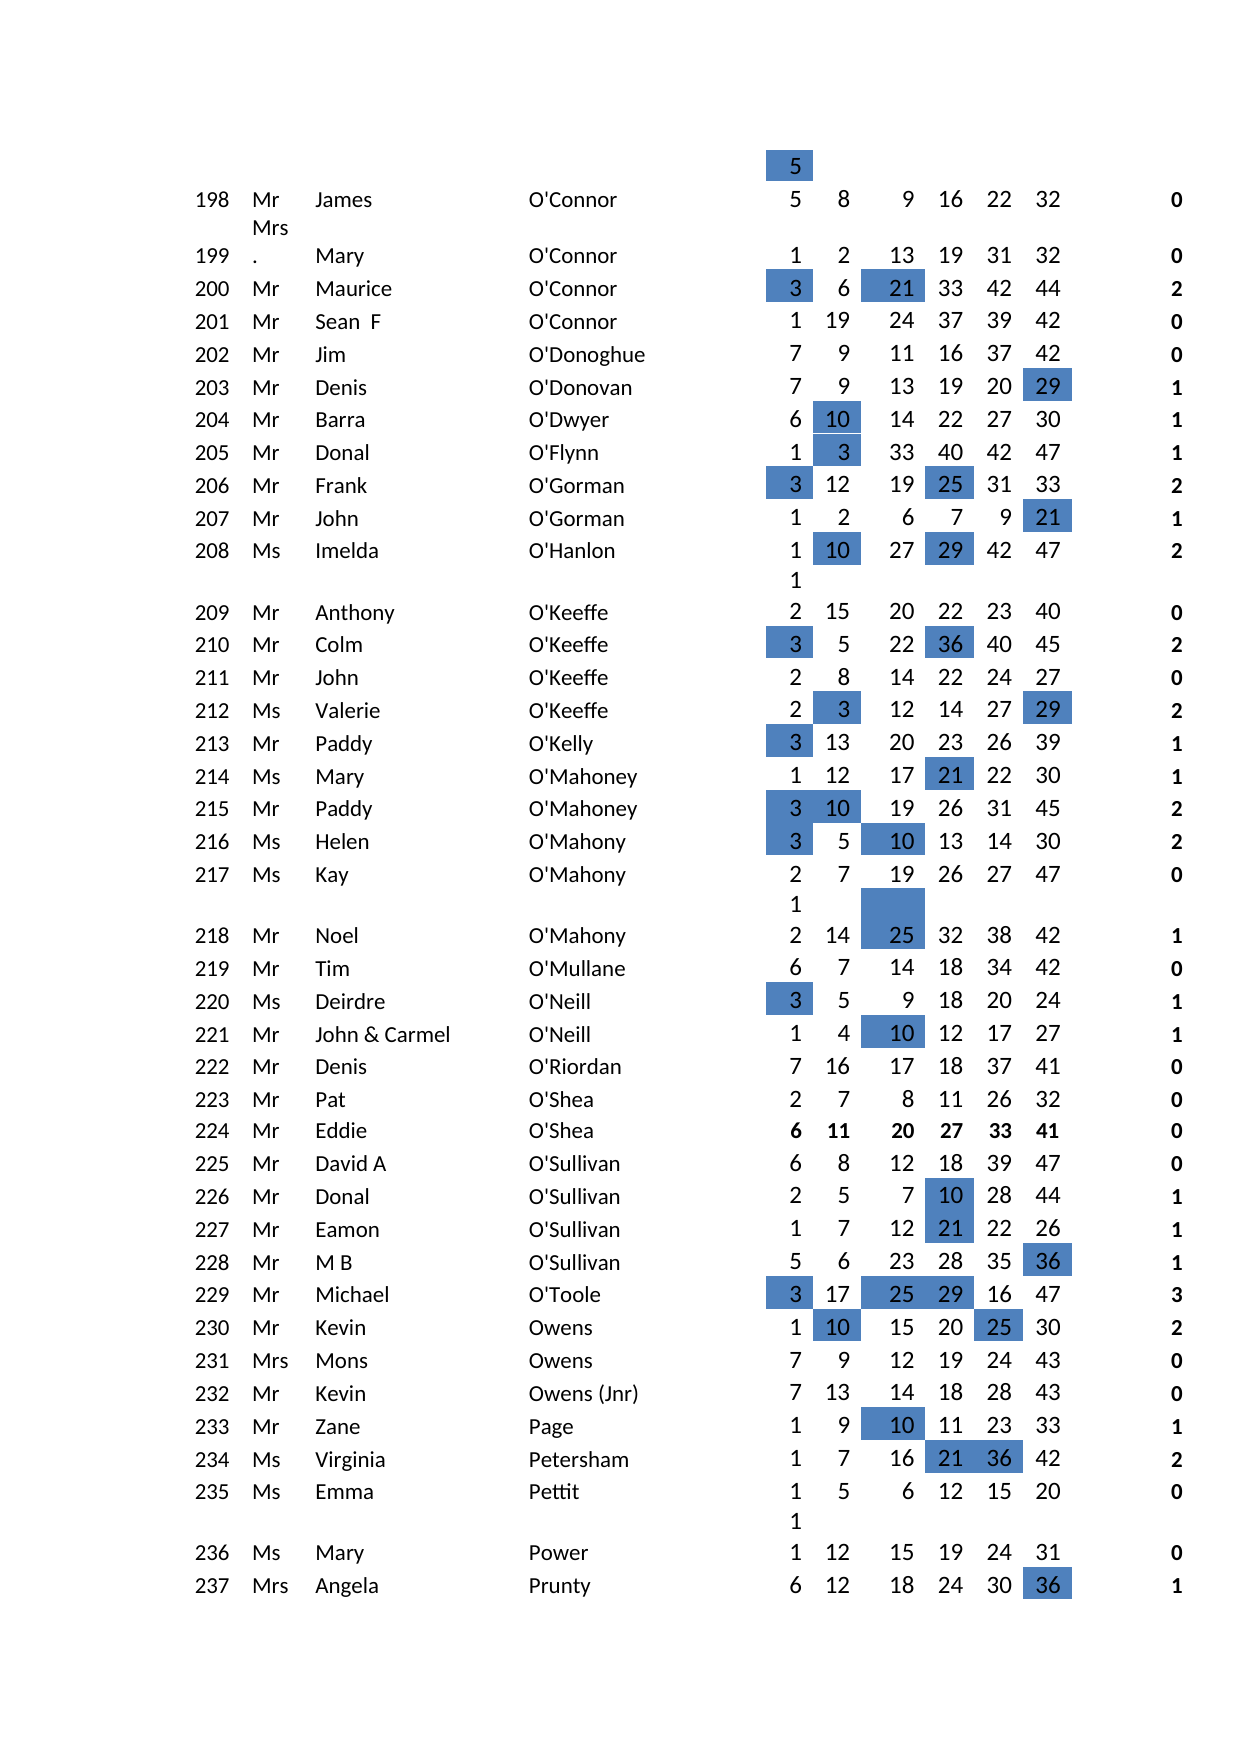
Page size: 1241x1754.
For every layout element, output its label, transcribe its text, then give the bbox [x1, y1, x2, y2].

table_cell [1072, 855, 1138, 888]
table_cell 13 [925, 823, 974, 855]
table_cell 1 [1139, 888, 1215, 949]
table_cell 219 [160, 949, 241, 982]
table_cell 26 [925, 855, 974, 888]
table_cell Pettit [518, 1473, 766, 1506]
table_cell 42 [974, 269, 1023, 302]
table_cell 7 [861, 1178, 925, 1210]
table_cell 235 [160, 1473, 241, 1506]
table_cell 6 [766, 1145, 813, 1177]
table_cell 3 [813, 434, 861, 466]
table_cell 12 [766, 565, 813, 626]
table_cell 19 [925, 1341, 974, 1374]
table_cell 20 [861, 724, 925, 757]
table_cell 44 [1023, 269, 1072, 302]
table_cell O'Mahony [518, 823, 766, 855]
table_cell Noel [304, 888, 517, 949]
table_cell [1072, 724, 1138, 757]
table_cell O'Shea [518, 1081, 766, 1113]
table_cell 17 [813, 1276, 861, 1309]
table_cell 21 [925, 1210, 974, 1243]
table_cell 210 [160, 626, 241, 658]
table_cell O'Connor [518, 181, 766, 213]
table_cell 9 [813, 1341, 861, 1374]
table_cell 6 [813, 269, 861, 302]
table_cell 36 [1023, 1243, 1072, 1276]
table_cell 0 [1139, 659, 1215, 691]
table_cell 233 [160, 1407, 241, 1440]
table_cell 5 [813, 982, 861, 1015]
table_cell Mr [241, 499, 304, 532]
table_cell 1 [1139, 1567, 1215, 1599]
table_cell 0 [1139, 1113, 1215, 1144]
table_cell 43 [1023, 1374, 1072, 1407]
table_cell [1072, 1407, 1138, 1440]
table_cell Mr [241, 790, 304, 823]
table_cell O'Sullivan [518, 1178, 766, 1210]
table_cell 10 [813, 1309, 861, 1341]
table_cell [1072, 691, 1138, 724]
table_cell 32 [925, 888, 974, 949]
table_cell 3 [766, 724, 813, 757]
table_cell 207 [160, 499, 241, 532]
table_cell Mr [241, 724, 304, 757]
table_cell Helen [304, 823, 517, 855]
table_cell 12 [813, 1567, 861, 1599]
table_cell Michael [304, 1276, 517, 1309]
table_cell 8 [813, 1145, 861, 1177]
table_cell 28 [974, 1178, 1023, 1210]
table_cell Mrs [241, 1341, 304, 1374]
table_cell 231 [160, 1341, 241, 1374]
table_cell Page [518, 1407, 766, 1440]
table_cell 12 [861, 1145, 925, 1177]
table_cell 1 [1139, 368, 1215, 401]
table_cell 7 [813, 949, 861, 982]
table_cell [861, 150, 925, 181]
table_cell 5 [813, 823, 861, 855]
table_cell 12 [861, 1210, 925, 1243]
table_cell 47 [1023, 434, 1072, 466]
table_cell Mr [241, 368, 304, 401]
table_cell 211 [160, 659, 241, 691]
table_cell 22 [974, 1210, 1023, 1243]
table_cell Donal [304, 434, 517, 466]
table_cell [1072, 499, 1138, 532]
table_cell 7 [766, 1341, 813, 1374]
table_cell 1 [1139, 1178, 1215, 1210]
table_cell [1072, 213, 1138, 269]
table_cell [160, 150, 241, 181]
table_cell 3 [766, 982, 813, 1015]
table_cell 39 [974, 1145, 1023, 1177]
table_cell 11 [861, 335, 925, 368]
table_cell [1072, 888, 1138, 949]
table_cell 1 [766, 302, 813, 335]
table_cell [1072, 532, 1138, 565]
table_cell [1072, 1210, 1138, 1243]
table_cell Donal [304, 1178, 517, 1210]
table_cell 18 [925, 1048, 974, 1081]
table_cell 12 [861, 1341, 925, 1374]
table_cell 1 [766, 434, 813, 466]
table_cell Mrs [241, 1567, 304, 1599]
table_cell O'Dwyer [518, 401, 766, 433]
table_cell 47 [1023, 1145, 1072, 1177]
table_cell Mrs. [241, 213, 304, 269]
table_cell 206 [160, 466, 241, 499]
table_cell 33 [1023, 466, 1072, 499]
table_cell Mr [241, 1015, 304, 1048]
table_cell 232 [160, 1374, 241, 1407]
table_cell Maurice [304, 269, 517, 302]
table_cell [1072, 626, 1138, 658]
table_cell 5 [766, 1243, 813, 1276]
table_cell 20 [861, 1113, 925, 1144]
table_cell Mr [241, 269, 304, 302]
table_cell 27 [1023, 659, 1072, 691]
table_cell 27 [974, 691, 1023, 724]
table_cell Mr [241, 1243, 304, 1276]
table_cell [304, 150, 517, 181]
table_cell 37 [974, 1048, 1023, 1081]
table_cell 20 [925, 1309, 974, 1341]
table_cell 10 [861, 823, 925, 855]
table_cell 11 [766, 1506, 813, 1567]
table_cell [1072, 1178, 1138, 1210]
table_cell O'Neill [518, 1015, 766, 1048]
table_cell 16 [925, 335, 974, 368]
table_cell 6 [766, 949, 813, 982]
table_cell Ms [241, 532, 304, 565]
table_cell O'Keeffe [518, 565, 766, 626]
table_cell 18 [925, 1374, 974, 1407]
table_cell 45 [1023, 790, 1072, 823]
table_cell 31 [974, 466, 1023, 499]
table_cell 9 [813, 1407, 861, 1440]
table_cell 25 [925, 466, 974, 499]
table_cell 18 [861, 1567, 925, 1599]
table_cell Sean F [304, 302, 517, 335]
table_cell 5 [813, 1178, 861, 1210]
table_cell 23 [925, 724, 974, 757]
table_cell 0 [1139, 1048, 1215, 1081]
table_cell 17 [861, 757, 925, 790]
table_cell 12 [925, 1473, 974, 1506]
table_cell Owens (Jnr) [518, 1374, 766, 1407]
table_cell [1072, 982, 1138, 1015]
table_cell 30 [1023, 823, 1072, 855]
table_cell 9 [974, 499, 1023, 532]
table_cell 32 [1023, 181, 1072, 213]
table_cell Mr [241, 401, 304, 433]
table_cell 7 [813, 1081, 861, 1113]
table_cell 14 [925, 691, 974, 724]
table_cell 44 [1023, 1178, 1072, 1210]
table_cell 15 [861, 1309, 925, 1341]
table_cell 14 [861, 1374, 925, 1407]
table_cell 218 [160, 888, 241, 949]
table_cell 42 [1023, 949, 1072, 982]
table_cell O'Gorman [518, 466, 766, 499]
table_cell [813, 150, 861, 181]
table_cell O'Flynn [518, 434, 766, 466]
table_cell 14 [861, 949, 925, 982]
table_cell 22 [925, 401, 974, 433]
table_cell 215 [160, 790, 241, 823]
table_cell 2 [1139, 532, 1215, 565]
table_cell 0 [1139, 1374, 1215, 1407]
table_cell 198 [160, 181, 241, 213]
table_cell Petersham [518, 1440, 766, 1473]
table_cell 13 [813, 724, 861, 757]
table_cell 2 [813, 213, 861, 269]
table_cell 10 [813, 401, 861, 433]
table_cell 36 [974, 1440, 1023, 1473]
table_cell 12 [813, 757, 861, 790]
table_cell 25 [861, 888, 925, 949]
table_cell 33 [1023, 1407, 1072, 1440]
table_cell 199 [160, 213, 241, 269]
table_cell Ms [241, 1506, 304, 1567]
table_cell [1072, 1145, 1138, 1177]
table_cell Mr [241, 302, 304, 335]
table_cell [1072, 1276, 1138, 1309]
table_cell John & Carmel [304, 1015, 517, 1048]
table_cell O'Mahoney [518, 790, 766, 823]
table_cell Mr [241, 1081, 304, 1113]
table_cell O'Sullivan [518, 1145, 766, 1177]
table_cell 42 [1023, 888, 1072, 949]
table_cell 1 [766, 213, 813, 269]
table_cell O'Kelly [518, 724, 766, 757]
table_cell 19 [925, 213, 974, 269]
table_cell 17 [974, 1015, 1023, 1048]
table_cell 203 [160, 368, 241, 401]
table_cell Deirdre [304, 982, 517, 1015]
table_cell Ms [241, 823, 304, 855]
table_cell [1072, 1567, 1138, 1599]
table_cell 7 [813, 1440, 861, 1473]
table_cell 0 [1139, 1473, 1215, 1506]
table_cell 41 [1023, 1048, 1072, 1081]
table_cell 27 [925, 1113, 974, 1144]
table_cell O'Gorman [518, 499, 766, 532]
table_cell 39 [974, 302, 1023, 335]
table_cell 17 [861, 1048, 925, 1081]
table_cell O'Keeffe [518, 691, 766, 724]
table_cell 7 [813, 855, 861, 888]
table_cell O'Neill [518, 982, 766, 1015]
table_cell [1072, 1341, 1138, 1374]
table_cell 12 [861, 691, 925, 724]
table_cell 1 [766, 1440, 813, 1473]
table_cell 0 [1139, 1145, 1215, 1177]
table_cell O'Riordan [518, 1048, 766, 1081]
table_cell 1 [766, 757, 813, 790]
table_cell Mr [241, 466, 304, 499]
table_cell O'Mullane [518, 949, 766, 982]
table_cell [1072, 1374, 1138, 1407]
table_cell Mr [241, 1145, 304, 1177]
table_cell 7 [925, 499, 974, 532]
table_cell 28 [974, 1374, 1023, 1407]
table_cell O'Shea [518, 1113, 766, 1144]
table_cell [1072, 1440, 1138, 1473]
table_cell 221 [160, 1015, 241, 1048]
table_cell 0 [1139, 302, 1215, 335]
table_cell 2 [766, 691, 813, 724]
table_cell 229 [160, 1276, 241, 1309]
table_cell 9 [861, 982, 925, 1015]
table_cell 12 [813, 1506, 861, 1567]
table_cell 33 [861, 434, 925, 466]
table_cell 12 [766, 888, 813, 949]
table_cell 200 [160, 269, 241, 302]
table_cell 227 [160, 1210, 241, 1243]
table_cell 2 [1139, 1440, 1215, 1473]
table_cell [1072, 1473, 1138, 1506]
table_cell 0 [1139, 565, 1215, 626]
table_cell 23 [974, 565, 1023, 626]
table_cell 16 [974, 1276, 1023, 1309]
table_cell 234 [160, 1440, 241, 1473]
table_cell 25 [974, 1309, 1023, 1341]
table_cell [1072, 181, 1138, 213]
table_cell 0 [1139, 855, 1215, 888]
table_cell 29 [925, 1276, 974, 1309]
table_cell [1072, 401, 1138, 433]
table_cell John [304, 499, 517, 532]
table_cell [1072, 565, 1138, 626]
table_cell Paddy [304, 790, 517, 823]
table_cell 10 [925, 1178, 974, 1210]
table_cell 12 [813, 466, 861, 499]
table_cell 14 [974, 823, 1023, 855]
table_cell 1 [1139, 1015, 1215, 1048]
table_cell 36 [1023, 1567, 1072, 1599]
table_cell 1 [766, 532, 813, 565]
table_cell 29 [1023, 691, 1072, 724]
table_cell 16 [861, 1440, 925, 1473]
table_cell 237 [160, 1567, 241, 1599]
table_cell Mons [304, 1341, 517, 1374]
table_cell [1072, 368, 1138, 401]
table_cell 6 [861, 1473, 925, 1506]
table_cell 26 [925, 790, 974, 823]
table_cell 3 [766, 790, 813, 823]
table_cell 28 [925, 1243, 974, 1276]
table_cell 8 [861, 1081, 925, 1113]
table_cell 5 [813, 626, 861, 658]
table_cell 2 [766, 855, 813, 888]
table_cell 27 [1023, 1015, 1072, 1048]
table_cell 40 [925, 434, 974, 466]
table_cell 30 [1023, 757, 1072, 790]
table_cell 35 [974, 1243, 1023, 1276]
table_cell 33 [925, 269, 974, 302]
table_cell Colm [304, 626, 517, 658]
table_cell Mr [241, 1048, 304, 1081]
table_cell [974, 150, 1023, 181]
table_cell 24 [974, 1341, 1023, 1374]
table_cell Power [518, 1506, 766, 1567]
table_cell 27 [974, 855, 1023, 888]
table_cell [1072, 1081, 1138, 1113]
table_cell 3 [766, 626, 813, 658]
table_cell Mr [241, 888, 304, 949]
table_cell 13 [861, 368, 925, 401]
table_cell 7 [766, 1048, 813, 1081]
table_cell 25 [861, 1276, 925, 1309]
table_cell O'Keeffe [518, 659, 766, 691]
table_cell O'Connor [518, 269, 766, 302]
table_cell 19 [861, 466, 925, 499]
table_cell 24 [925, 1567, 974, 1599]
table_cell 236 [160, 1506, 241, 1567]
table_cell 23 [861, 1243, 925, 1276]
table_cell 21 [1023, 499, 1072, 532]
table_cell 18 [925, 949, 974, 982]
table_cell Anthony [304, 565, 517, 626]
table_cell O'Sullivan [518, 1243, 766, 1276]
table_cell 8 [813, 659, 861, 691]
table_cell 39 [1023, 724, 1072, 757]
table_cell 2 [1139, 1309, 1215, 1341]
table_cell 7 [766, 1374, 813, 1407]
table_cell 42 [974, 434, 1023, 466]
table_cell 43 [1023, 1341, 1072, 1374]
table_cell 6 [766, 1113, 813, 1144]
table_cell 15 [861, 1506, 925, 1567]
table_cell O'Mahony [518, 888, 766, 949]
table_cell Kevin [304, 1374, 517, 1407]
table_cell 20 [974, 368, 1023, 401]
table_cell [1072, 1309, 1138, 1341]
table_cell 0 [1139, 1341, 1215, 1374]
table_cell David A [304, 1145, 517, 1177]
table_cell 1 [766, 499, 813, 532]
table_cell 7 [766, 368, 813, 401]
table_cell 37 [974, 335, 1023, 368]
table_cell 6 [813, 1243, 861, 1276]
table_cell M B [304, 1243, 517, 1276]
table_cell 29 [925, 532, 974, 565]
table_cell 2 [1139, 626, 1215, 658]
table_cell 20 [974, 982, 1023, 1015]
table_cell 213 [160, 724, 241, 757]
table_cell 0 [1139, 213, 1215, 269]
table_cell Emma [304, 1473, 517, 1506]
table_cell 9 [813, 368, 861, 401]
table_cell 3 [766, 1276, 813, 1309]
table_cell 42 [1023, 302, 1072, 335]
table_cell [1072, 949, 1138, 982]
table_cell 1 [766, 1210, 813, 1243]
table_cell 212 [160, 691, 241, 724]
table_cell [518, 150, 766, 181]
table_cell Kay [304, 855, 517, 888]
table_cell [1072, 434, 1138, 466]
table_cell 2 [1139, 691, 1215, 724]
table_cell 6 [766, 1567, 813, 1599]
table_cell 1 [1139, 982, 1215, 1015]
table_cell 11 [813, 1113, 861, 1144]
table_cell 204 [160, 401, 241, 433]
table_cell Mr [241, 181, 304, 213]
table_cell Angela [304, 1567, 517, 1599]
table_cell Owens [518, 1341, 766, 1374]
table_cell 12 [925, 1015, 974, 1048]
table_cell O'Keeffe [518, 626, 766, 658]
table_cell 22 [974, 181, 1023, 213]
table_cell Mary [304, 1506, 517, 1567]
table_cell [1072, 466, 1138, 499]
table_cell Mr [241, 1210, 304, 1243]
table_cell 224 [160, 1113, 241, 1144]
table_cell 31 [974, 790, 1023, 823]
table_cell 23 [974, 1407, 1023, 1440]
table_cell [1072, 790, 1138, 823]
table_cell 27 [861, 532, 925, 565]
table_cell 1 [1139, 499, 1215, 532]
table_cell 42 [974, 532, 1023, 565]
table_cell O'Toole [518, 1276, 766, 1309]
table_cell 3 [766, 466, 813, 499]
table_cell O'Sullivan [518, 1210, 766, 1243]
table_cell 1 [1139, 1210, 1215, 1243]
table_cell [1072, 659, 1138, 691]
table_cell 1 [766, 1407, 813, 1440]
table_cell 45 [1023, 626, 1072, 658]
table_cell 220 [160, 982, 241, 1015]
table_cell 24 [1023, 982, 1072, 1015]
table_cell O'Donoghue [518, 335, 766, 368]
table_cell O'Hanlon [518, 532, 766, 565]
table_cell 11 [925, 1407, 974, 1440]
table_cell Mr [241, 626, 304, 658]
table_cell Mary [304, 757, 517, 790]
table_cell 4 [813, 1015, 861, 1048]
table_cell 216 [160, 823, 241, 855]
table_cell Pat [304, 1081, 517, 1113]
table_cell Prunty [518, 1567, 766, 1599]
table_cell Kevin [304, 1309, 517, 1341]
table_cell 24 [861, 302, 925, 335]
table_cell Mr [241, 1276, 304, 1309]
table_cell [1072, 757, 1138, 790]
table_cell 47 [1023, 532, 1072, 565]
table_cell Mr [241, 335, 304, 368]
table_cell 201 [160, 302, 241, 335]
table_cell 21 [925, 1440, 974, 1473]
table_cell 209 [160, 565, 241, 626]
table_cell [1072, 269, 1138, 302]
table_cell 230 [160, 1309, 241, 1341]
table_cell John [304, 659, 517, 691]
table_cell [1072, 1015, 1138, 1048]
table_cell 1 [1139, 434, 1215, 466]
table_cell Mr [241, 659, 304, 691]
table_cell 3 [766, 823, 813, 855]
table_cell Mr [241, 1309, 304, 1341]
table_cell 6 [766, 401, 813, 433]
table_cell 16 [925, 181, 974, 213]
table_cell 21 [861, 269, 925, 302]
table_cell 13 [861, 213, 925, 269]
table_cell O'Connor [518, 213, 766, 269]
table_cell Valerie [304, 691, 517, 724]
table_cell 0 [1139, 949, 1215, 982]
table_cell [925, 150, 974, 181]
table_cell Mr [241, 434, 304, 466]
table_cell 228 [160, 1243, 241, 1276]
table_cell 19 [861, 855, 925, 888]
table_cell Owens [518, 1309, 766, 1341]
table_cell 225 [160, 1145, 241, 1177]
table_cell 9 [861, 181, 925, 213]
table_cell 40 [1023, 565, 1072, 626]
table_cell 15 [974, 1473, 1023, 1506]
table_cell 0 [1139, 335, 1215, 368]
table_cell 217 [160, 855, 241, 888]
table_cell 31 [974, 213, 1023, 269]
table_cell 6 [861, 499, 925, 532]
table_cell Frank [304, 466, 517, 499]
table_cell 47 [1023, 1276, 1072, 1309]
table_cell 2 [1139, 269, 1215, 302]
table_cell 32 [1023, 213, 1072, 269]
table_cell 47 [1023, 855, 1072, 888]
table_cell 223 [160, 1081, 241, 1113]
table_cell 19 [925, 368, 974, 401]
table_cell 3 [813, 691, 861, 724]
table_cell 2 [1139, 823, 1215, 855]
table_cell 1 [1139, 757, 1215, 790]
table_cell Mr [241, 1113, 304, 1144]
table_cell 5 [813, 1473, 861, 1506]
table_cell Ms [241, 757, 304, 790]
table_cell 22 [974, 757, 1023, 790]
table_cell Ms [241, 982, 304, 1015]
table_cell 19 [813, 302, 861, 335]
table_cell 26 [1023, 1210, 1072, 1243]
table_cell Mr [241, 949, 304, 982]
table_cell 20 [1023, 1473, 1072, 1506]
table_cell 26 [974, 1081, 1023, 1113]
table_cell 11 [925, 1081, 974, 1113]
table_cell Paddy [304, 724, 517, 757]
table_cell Denis [304, 368, 517, 401]
table_cell 42 [1023, 335, 1072, 368]
table_cell 3 [1139, 1276, 1215, 1309]
table_cell 29 [1023, 368, 1072, 401]
table_cell 208 [160, 532, 241, 565]
table_cell 31 [1023, 1506, 1072, 1567]
table_cell O'Mahony [518, 855, 766, 888]
table_cell 14 [813, 888, 861, 949]
table_cell Barra [304, 401, 517, 433]
table_cell Ms [241, 1440, 304, 1473]
table_cell 14 [861, 659, 925, 691]
table_cell 20 [861, 565, 925, 626]
table_cell 21 [925, 757, 974, 790]
table_cell O'Mahoney [518, 757, 766, 790]
table_cell 22 [925, 659, 974, 691]
table_cell 26 [974, 724, 1023, 757]
table_cell 2 [1139, 466, 1215, 499]
table_cell [1139, 150, 1215, 181]
table_cell [1072, 1506, 1138, 1567]
table_cell 226 [160, 1178, 241, 1210]
table_cell 0 [1139, 1081, 1215, 1113]
table_cell Ms [241, 855, 304, 888]
table_cell 37 [925, 302, 974, 335]
table_cell James [304, 181, 517, 213]
table_cell 18 [925, 1145, 974, 1177]
table_cell [1072, 1048, 1138, 1081]
table_cell 8 [813, 181, 861, 213]
table_cell 1 [1139, 401, 1215, 433]
table_cell 2 [1139, 790, 1215, 823]
table_cell 30 [1023, 1309, 1072, 1341]
table_cell 38 [974, 888, 1023, 949]
table_cell 7 [813, 1210, 861, 1243]
table_cell 10 [813, 532, 861, 565]
table_cell 2 [766, 1178, 813, 1210]
table_cell 36 [925, 626, 974, 658]
table_cell 24 [974, 1506, 1023, 1567]
table_cell [1072, 335, 1138, 368]
table_cell 222 [160, 1048, 241, 1081]
table_cell 205 [160, 434, 241, 466]
table_cell 27 [974, 401, 1023, 433]
table_cell Virginia [304, 1440, 517, 1473]
table_cell O'Donovan [518, 368, 766, 401]
table_cell Eddie [304, 1113, 517, 1144]
table_cell 5 [766, 181, 813, 213]
table_cell 1 [1139, 724, 1215, 757]
table_cell 34 [974, 949, 1023, 982]
table_cell 40 [974, 626, 1023, 658]
table_cell Ms [241, 691, 304, 724]
table_cell 16 [813, 1048, 861, 1081]
table_cell 10 [861, 1407, 925, 1440]
table_cell O'Connor [518, 302, 766, 335]
table_cell Mr [241, 1407, 304, 1440]
table_cell Mary [304, 213, 517, 269]
table_cell 2 [813, 499, 861, 532]
table_cell Tim [304, 949, 517, 982]
table_cell 13 [813, 1374, 861, 1407]
table_cell [1072, 150, 1138, 181]
table_cell 214 [160, 757, 241, 790]
table_cell Jim [304, 335, 517, 368]
table_cell Denis [304, 1048, 517, 1081]
table_cell 19 [925, 1506, 974, 1567]
table_cell 14 [861, 401, 925, 433]
table_cell 2 [766, 659, 813, 691]
table_cell Mr [241, 1178, 304, 1210]
table_cell 42 [1023, 1440, 1072, 1473]
table_cell Mr [241, 565, 304, 626]
table_cell 33 [974, 1113, 1023, 1144]
table_cell 10 [861, 1015, 925, 1048]
table_cell 22 [861, 626, 925, 658]
table_cell 9 [813, 335, 861, 368]
table_cell 22 [925, 565, 974, 626]
table_cell [1072, 1243, 1138, 1276]
table_cell [1072, 823, 1138, 855]
table_cell Zane [304, 1407, 517, 1440]
table_cell 0 [1139, 181, 1215, 213]
table_cell 3 [766, 269, 813, 302]
table_cell 41 [1023, 1113, 1072, 1144]
table_cell 2 [766, 1081, 813, 1113]
table_cell 0 [1139, 1506, 1215, 1567]
table_cell [241, 150, 304, 181]
table_cell 15 [813, 565, 861, 626]
table_cell Eamon [304, 1210, 517, 1243]
table_cell [1023, 150, 1072, 181]
table_cell 1 [1139, 1407, 1215, 1440]
table_cell 30 [1023, 401, 1072, 433]
table_cell 1 [766, 1309, 813, 1341]
table_cell 1 [1139, 1243, 1215, 1276]
table_cell 1 [766, 1015, 813, 1048]
table_cell 19 [861, 790, 925, 823]
table_cell Imelda [304, 532, 517, 565]
table_cell 5 [766, 150, 813, 181]
table_cell 202 [160, 335, 241, 368]
table_cell [1072, 1113, 1138, 1144]
table_cell 24 [974, 659, 1023, 691]
table_cell 7 [766, 335, 813, 368]
table_cell Ms [241, 1473, 304, 1506]
table_cell [1072, 302, 1138, 335]
table_cell 18 [925, 982, 974, 1015]
table_cell 1 [766, 1473, 813, 1506]
table_cell 32 [1023, 1081, 1072, 1113]
table_cell 10 [813, 790, 861, 823]
table_cell 30 [974, 1567, 1023, 1599]
table_cell Mr [241, 1374, 304, 1407]
